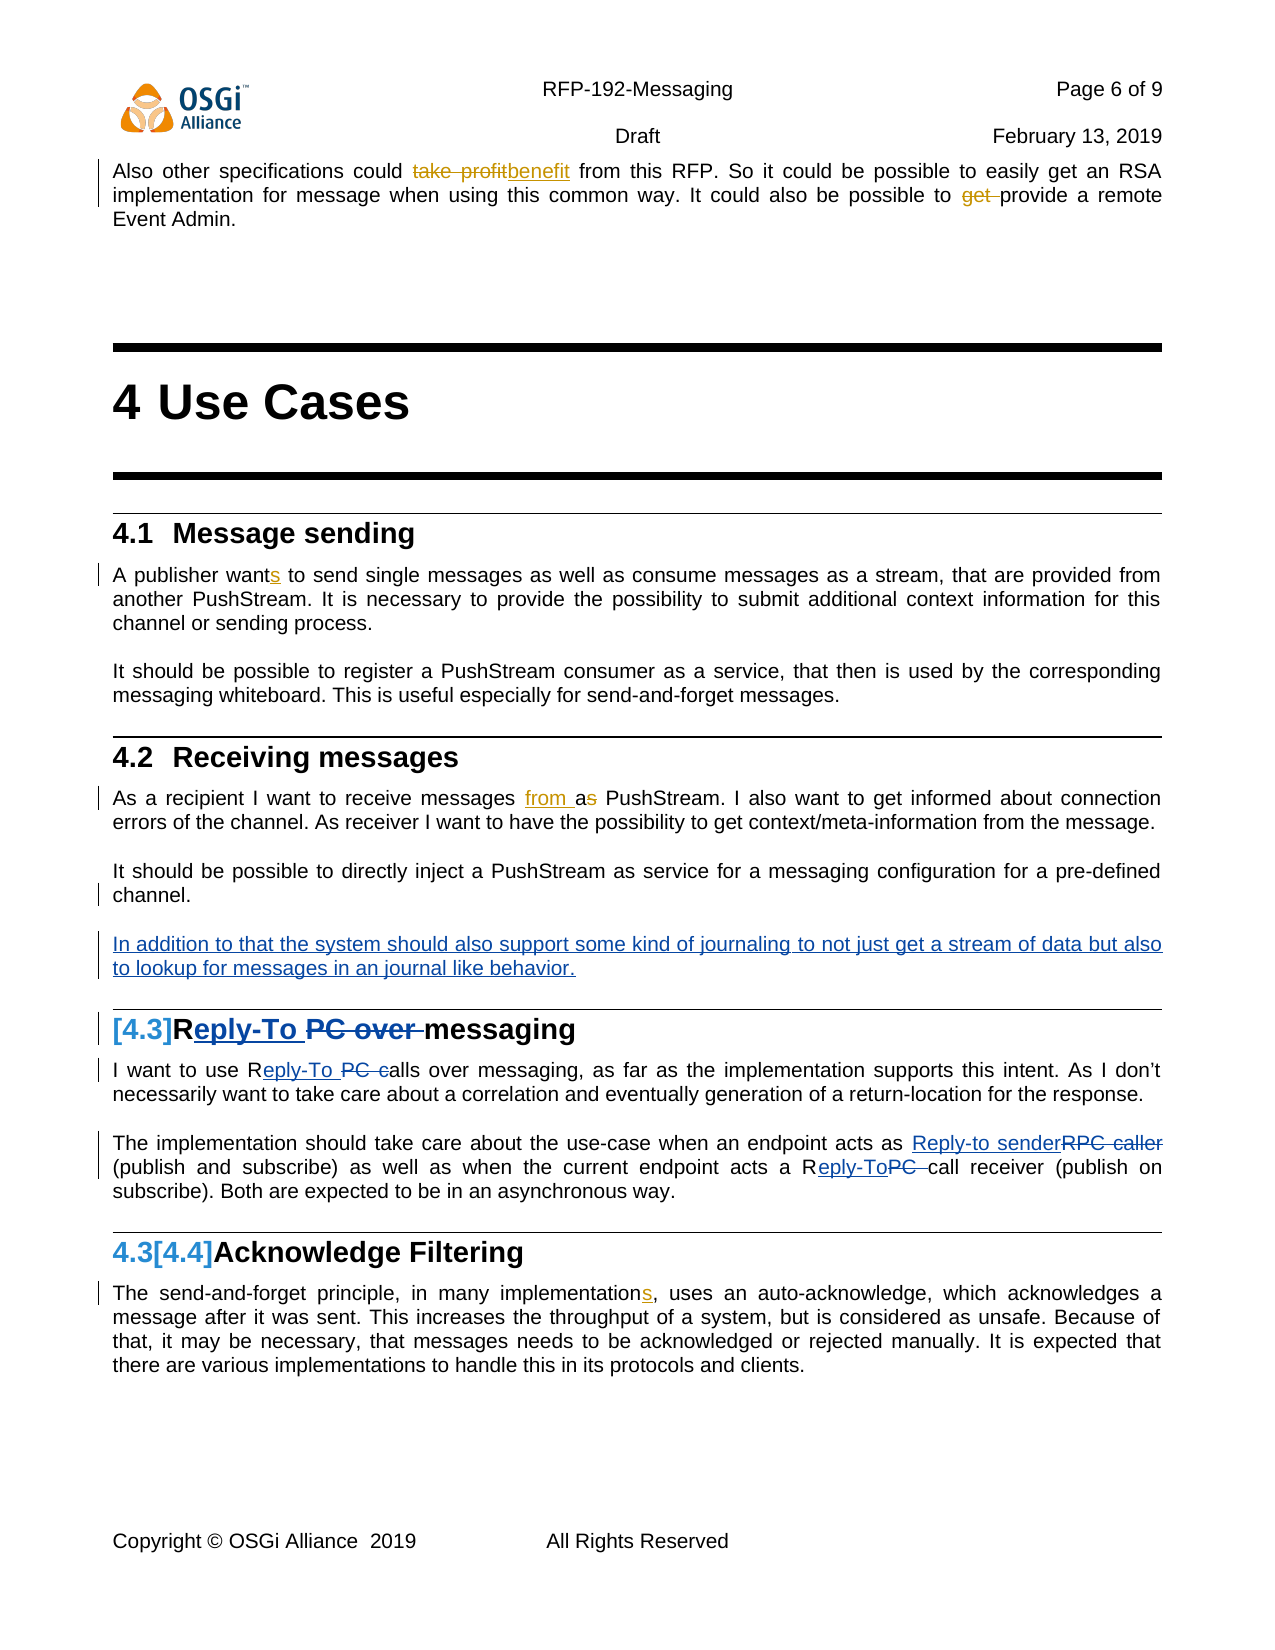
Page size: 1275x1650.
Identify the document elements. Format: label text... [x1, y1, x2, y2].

text to lookup for messages in an journal like behavior. [112, 953, 1162, 979]
text In addition to that the system should also support some kind of journaling to not just get a stream of data but also [112, 931, 1162, 952]
subtitle Receiving messages [112, 737, 1162, 773]
text It should be possible to register a PushStream consumer as a service, that then is used by the corresponding messaging whiteboard. This is useful especially for send-and-forget messages. [112, 659, 1162, 707]
subtitle Acknowledge Filtering [112, 1233, 1162, 1268]
subtitle Message sending [112, 514, 1162, 550]
text Also other specifications could benefit from this RFP. So it could be possible to easily get an RSA implementation for message when using this common way. It could also be possible to provide a remote Event Admin. [112, 159, 1162, 231]
subtitle Use Cases [112, 344, 1162, 480]
text The implementation should take care about the use-case when an endpoint acts as Reply-to sender (publish and subscribe) as well as when the current endpoint acts a Reply-Tocall receiver (publish on subscribe). Both are expected to be in an asynchronous way. [112, 1131, 1162, 1202]
subtitle Reply-To messaging [112, 1010, 1162, 1045]
text The send-and-forget principle, in many implementations, uses an auto-acknowledge, which acknowledges a message after it was sent. This increases the throughput of a system, but is considered as unsafe. Because of that, it may be necessary, that messages needs to be acknowledged or rejected manually. It is expected that there are various implementations to handle this in its protocols and clients. [112, 1281, 1162, 1377]
text I want to use Reply-To alls over messaging, as far as the implementation supports this intent. As I don’t necessarily want to take care about a correlation and eventually generation of a return-location for the response. [112, 1058, 1162, 1106]
picture [113, 76, 257, 140]
text As a recipient I want to receive messages from a PushStream. I also want to get informed about connection errors of the channel. As receiver I want to have the possibility to get context/meta-information from the message. [112, 786, 1162, 833]
text It should be possible to directly inject a PushStream as service for a messaging configuration for a pre-defined channel. [112, 858, 1162, 906]
text A publisher wants to send single messages as well as consume messages as a stream, that are provided from another PushStream. It is necessary to provide the possibility to submit additional context information for this channel or sending process. [112, 562, 1162, 634]
